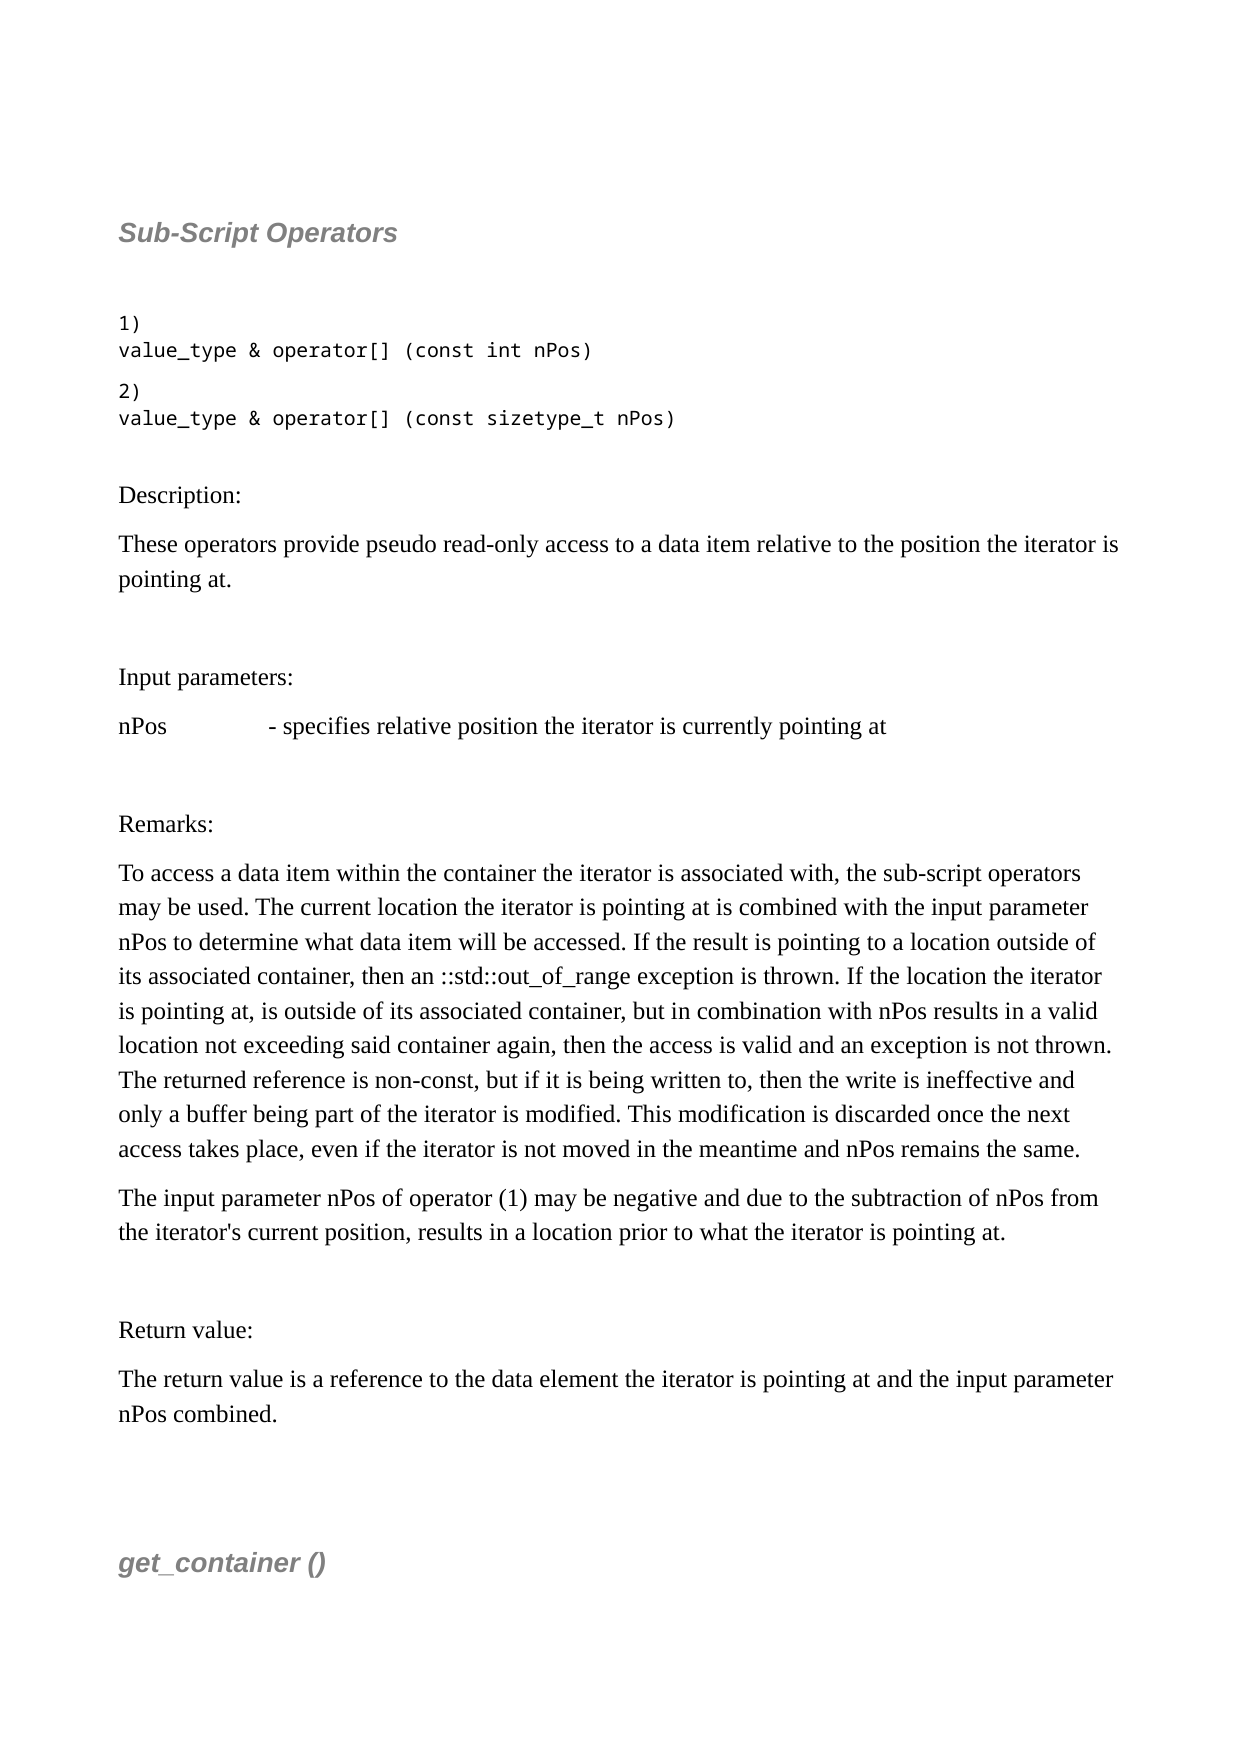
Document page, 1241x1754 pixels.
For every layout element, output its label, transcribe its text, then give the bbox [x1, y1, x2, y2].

text These operators provide pseudo read-only access to a data item relative to the position the iterator is pointing at. [118, 529, 1122, 592]
text The return value is a reference to the data element the iterator is pointing at and the input parameter nPos combined. [118, 1364, 1122, 1428]
text value_type & operator[] (const int nPos) [118, 337, 1122, 364]
text The input parameter nPos of operator (1) may be negative and due to the subtraction of nPos from the iterator's current position, results in a location prior to what the iterator is pointing at. [118, 1183, 1122, 1246]
text nPos - specifies relative position the iterator is currently pointing at [118, 711, 1122, 739]
text Input parameters: [118, 662, 1122, 691]
subtitle get_container () [118, 1546, 1122, 1578]
text 1) [118, 310, 1122, 337]
text 2) [118, 377, 1122, 404]
subtitle Sub-Script Operators [118, 216, 1122, 248]
text Description: [118, 480, 1122, 509]
text To access a data item within the container the iterator is associated with, the sub-script operators may be used. The current location the iterator is pointing at is combined with the input parameter nPos to determine what data item will be accessed. If the result is pointing to a location outside of its associated container, then an ::std::out_of_range exception is thrown. If the location the iterator is pointing at, is outside of its associated container, but in combination with nPos results in a valid location not exceeding said container again, then the access is valid and an exception is not thrown. The returned reference is non-const, but if it is being written to, then the write is ineffective and only a buffer being part of the iterator is modified. This modification is discarded once the next access takes place, even if the iterator is not moved in the meantime and nPos remains the same. [118, 858, 1122, 1163]
text Remarks: [118, 809, 1122, 838]
text Return value: [118, 1316, 1122, 1344]
text value_type & operator[] (const sizetype_t nPos) [118, 404, 1122, 431]
